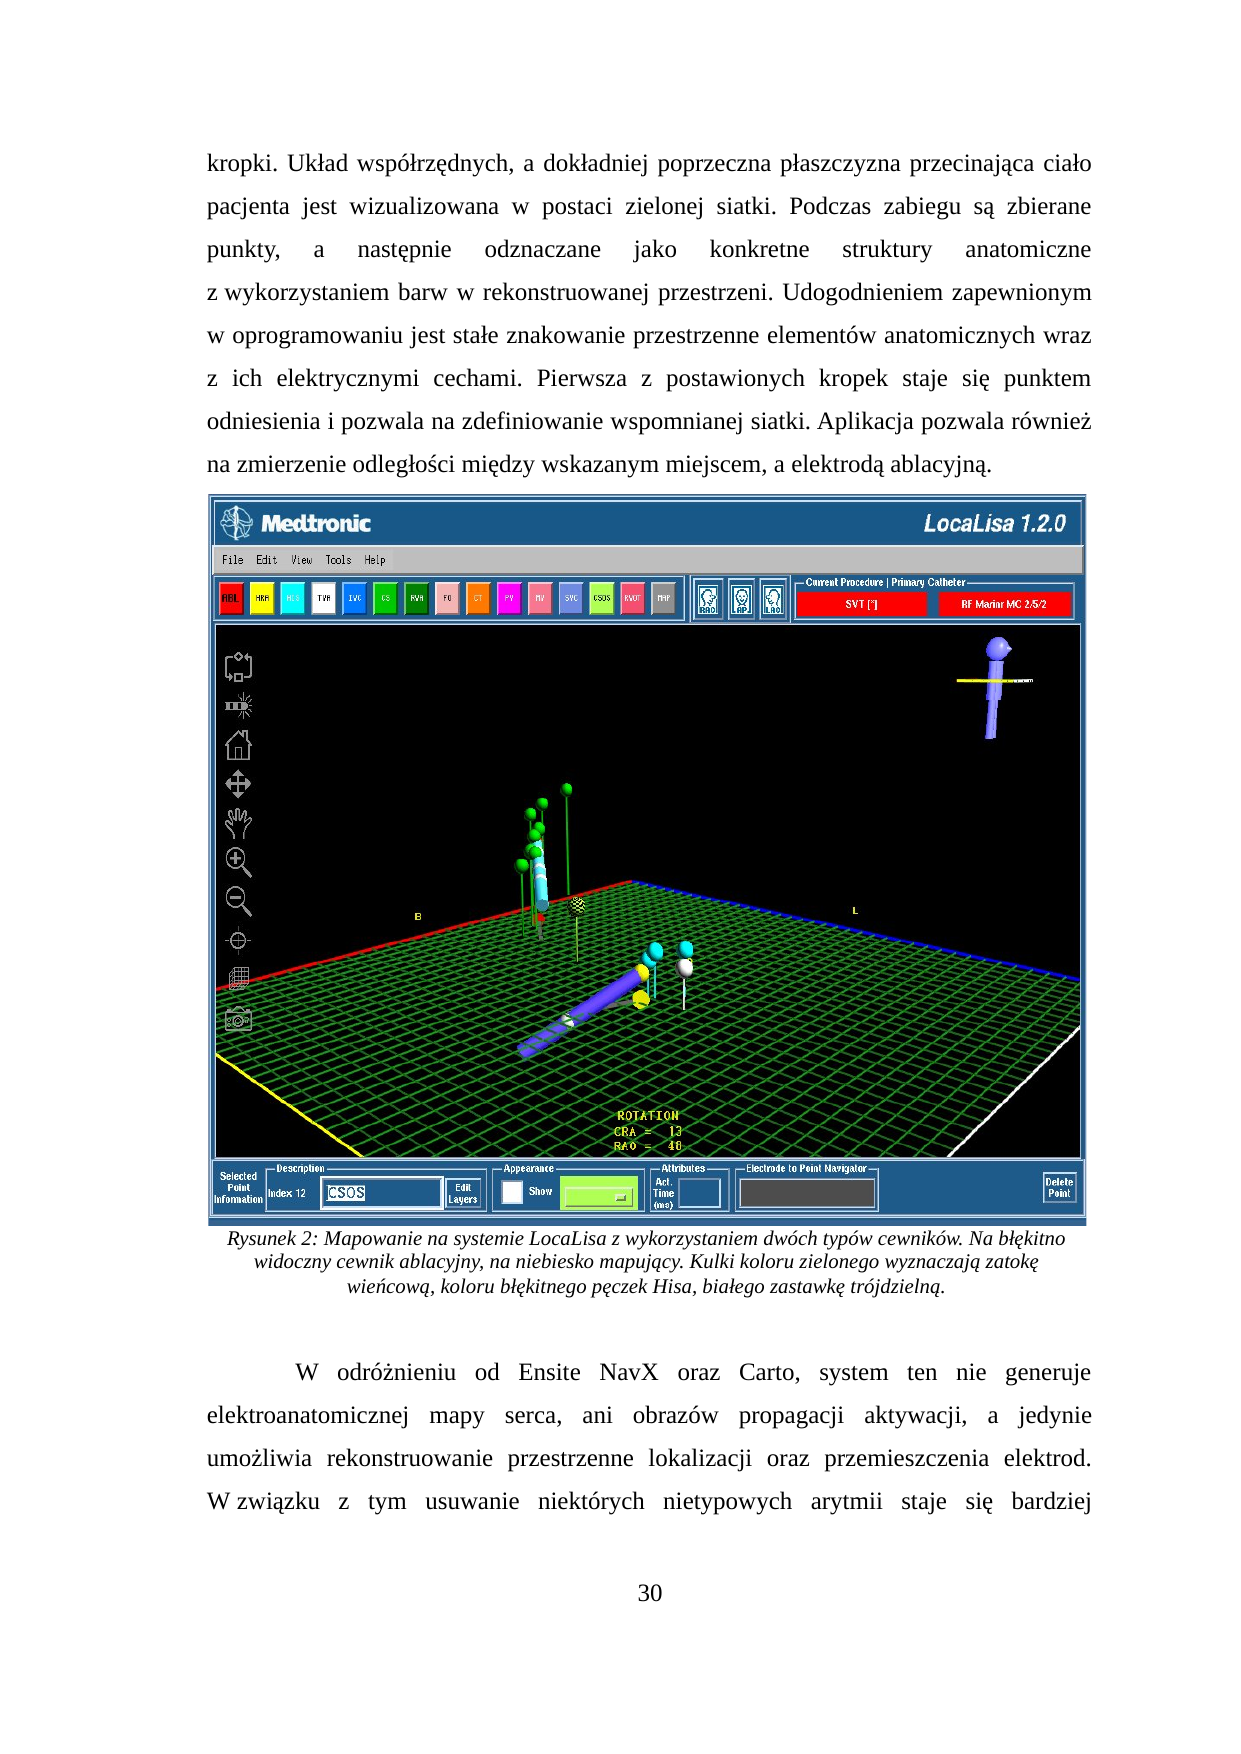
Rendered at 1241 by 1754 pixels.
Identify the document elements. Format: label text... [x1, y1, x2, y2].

text W odróżnieniu od Ensite NavX oraz Carto, system ten nie generuje elektroanatomicznej mapy serca, ani obrazów propagacji aktywacji, a jedynie umożliwia rekonstruowanie przestrzenne lokalizacji oraz przemieszczenia elektrod. W związku z tym usuwanie niektórych nietypowych arytmii staje się bardziej [207, 1357, 1093, 1515]
picture [208, 494, 1087, 1226]
text Rysunek 2: Mapowanie na systemie LocaLisa z wykorzystaniem dwóch typów cewników. Na błękitno widoczny cewnik ablacyjny, na niebiesko mapujący. Kulki koloru zielonego wyznaczają zatokę wieńcową, koloru błękitnego pęczek Hisa, białego zastawkę trójdzielną. [208, 1226, 1086, 1298]
text kropki. Układ współrzędnych, a dokładniej poprzeczna płaszczyzna przecinająca ciało pacjenta jest wizualizowana w postaci zielonej siatki. Podczas zabiegu są zbierane punkty, a następnie odznaczane jako konkretne struktury anatomiczne z wykorzystaniem barw w rekonstruowanej przestrzeni. Udogodnieniem zapewnionym w oprogramowaniu jest stałe znakowanie przestrzenne elementów anatomicznych wraz z ich elektrycznymi cechami. Pierwsza z postawionych kropek staje się punktem odniesienia i pozwala na zdefiniowanie wspomnianej siatki. Aplikacja pozwala również na zmierzenie odległości między wskazanym miejscem, a elektrodą ablacyjną. [207, 148, 1093, 478]
